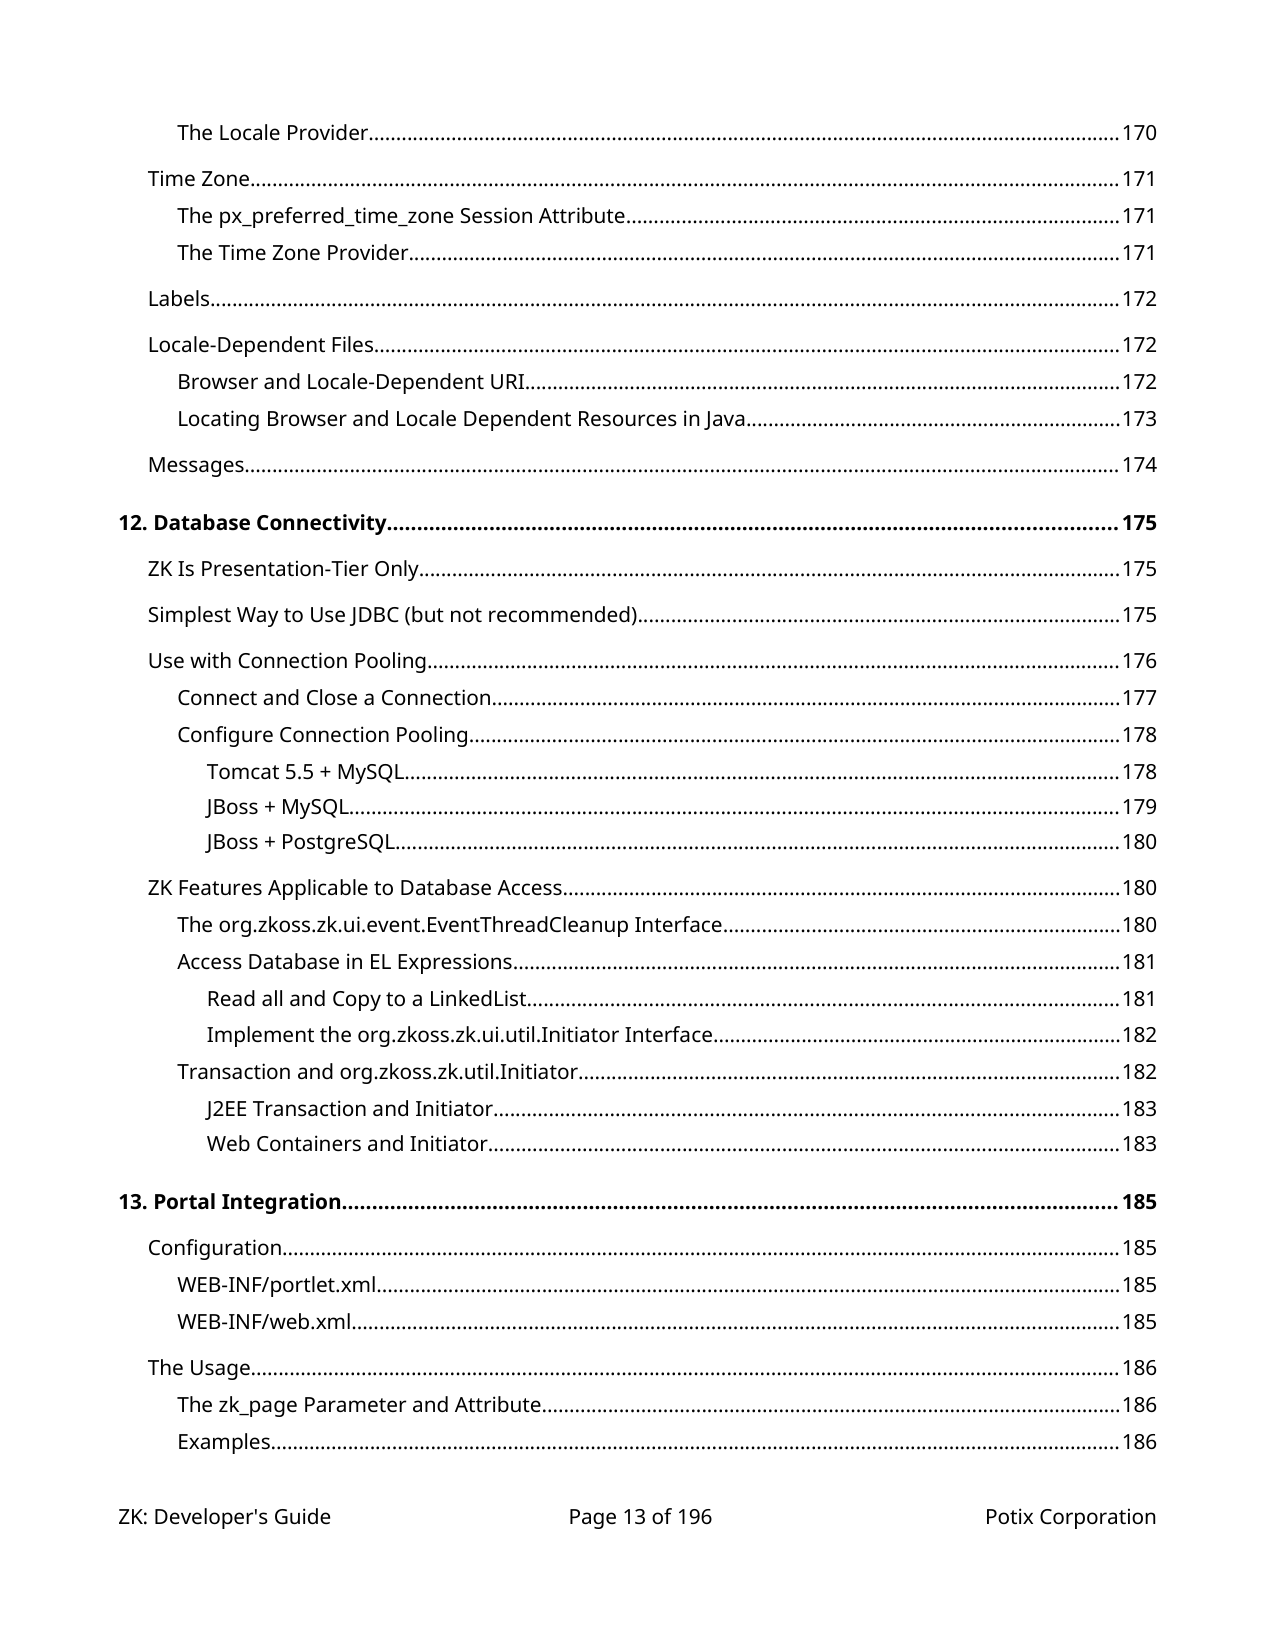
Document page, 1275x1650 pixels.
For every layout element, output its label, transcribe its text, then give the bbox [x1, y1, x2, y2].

text 13. Portal Integration 185 [118, 1187, 1157, 1215]
text ZK Is Presentation-Tier Only 175 [148, 554, 1157, 582]
text Use with Connection Pooling 176 [148, 646, 1157, 674]
text Messages 174 [148, 450, 1157, 478]
text Access Database in EL Expressions 181 [177, 947, 1157, 976]
text Locating Browser and Locale Dependent Resources in Java 173 [177, 404, 1157, 432]
text JBoss + PostgreSQL 180 [207, 827, 1157, 856]
text Simplest Way to Use JDBC (but not recommended) 175 [148, 600, 1157, 628]
text The org.zkoss.zk.ui.event.EventThreadCleanup Interface 180 [177, 910, 1157, 939]
text The Usage 186 [148, 1353, 1157, 1381]
text Examples 186 [177, 1427, 1157, 1455]
text The px_preferred_time_zone Session Attribute 171 [177, 201, 1157, 229]
text Connect and Close a Connection 177 [177, 683, 1157, 711]
text Web Containers and Initiator 183 [207, 1129, 1157, 1157]
text The Time Zone Provider 171 [177, 238, 1157, 266]
text J2EE Transaction and Initiator 183 [207, 1094, 1157, 1122]
text Labels 172 [148, 284, 1157, 312]
text Tomcat 5.5 + MySQL 178 [207, 757, 1157, 785]
text Browser and Locale-Dependent URI 172 [177, 367, 1157, 395]
text Read all and Copy to a LinkedList 181 [207, 984, 1157, 1013]
text Configuration 185 [148, 1233, 1157, 1261]
text The Locale Provider 170 [177, 118, 1157, 146]
text Implement the org.zkoss.zk.ui.util.Initiator Interface 182 [207, 1020, 1157, 1048]
text WEB-INF/web.xml 185 [177, 1307, 1157, 1335]
text Transaction and org.zkoss.zk.util.Initiator 182 [177, 1057, 1157, 1085]
text ZK Features Applicable to Database Access 180 [148, 873, 1157, 902]
text 12. Database Connectivity 175 [118, 508, 1157, 536]
text Locale-Dependent Files 172 [148, 330, 1157, 358]
text WEB-INF/portlet.xml 185 [177, 1270, 1157, 1298]
text Configure Connection Pooling 178 [177, 720, 1157, 748]
text JBoss + MySQL 179 [207, 792, 1157, 820]
text Time Zone 171 [148, 164, 1157, 192]
text The zk_page Parameter and Attribute 186 [177, 1390, 1157, 1418]
